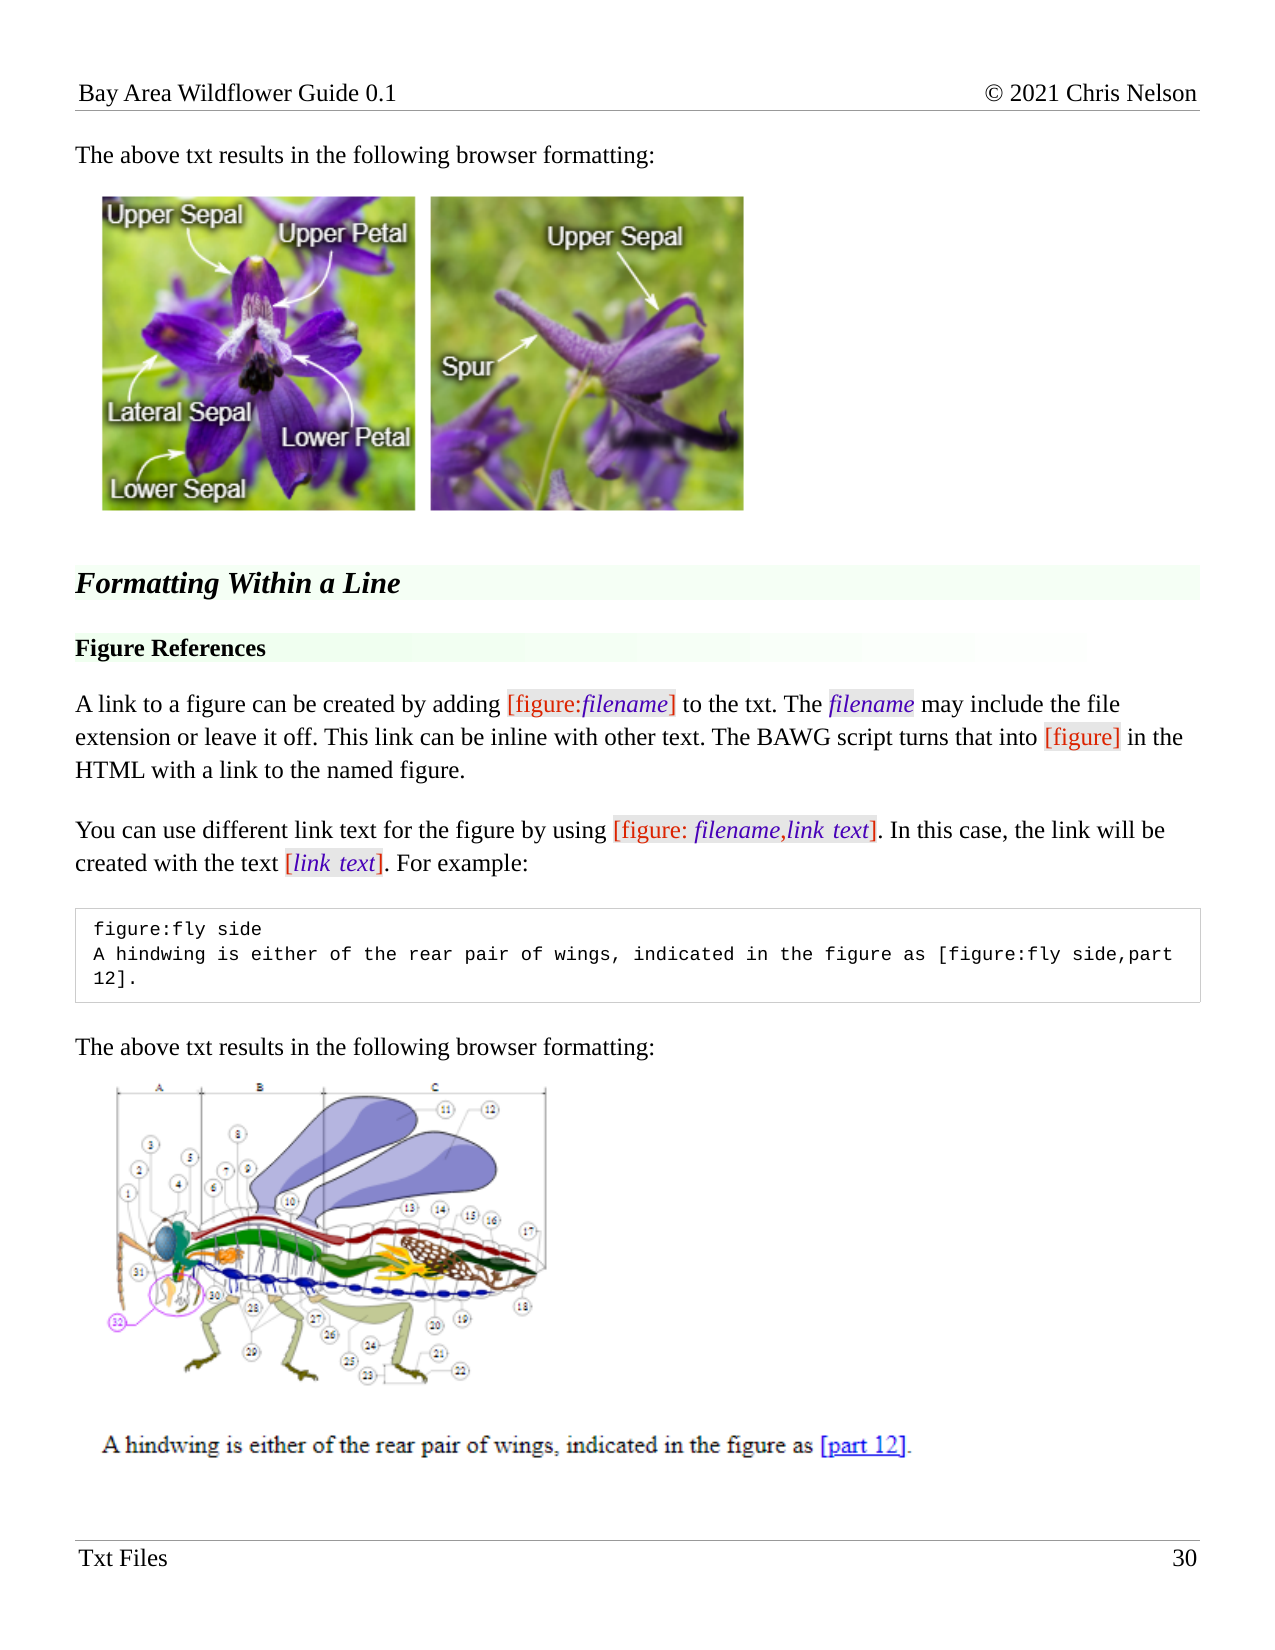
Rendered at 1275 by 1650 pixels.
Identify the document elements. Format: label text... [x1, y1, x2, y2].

picture [90, 1071, 1185, 1475]
subtitle Formatting Within a Line [75, 565, 1200, 600]
text The above txt results in the following browser formatting: [75, 1032, 1200, 1061]
subtitle Figure References [75, 633, 1200, 662]
text You can use different link text for the figure by using [figure: filename,link text]. In this case, the link will be created with the text [link text]. For example: [75, 815, 1200, 877]
text figure:fly side A hindwing is either of the rear pair of wings, indicated in the figure as [figure:fly side,part 12]. [76, 909, 1200, 1002]
text A link to a figure can be created by adding [figure:filename] to the txt. The filename may include the file extension or leave it off. This link can be inline with other text. The BAWG script turns that into [figure] in the HTML with a link to the named figure. [75, 689, 1200, 783]
text The above txt results in the following browser formatting: [75, 140, 1200, 169]
picture [90, 178, 1185, 528]
